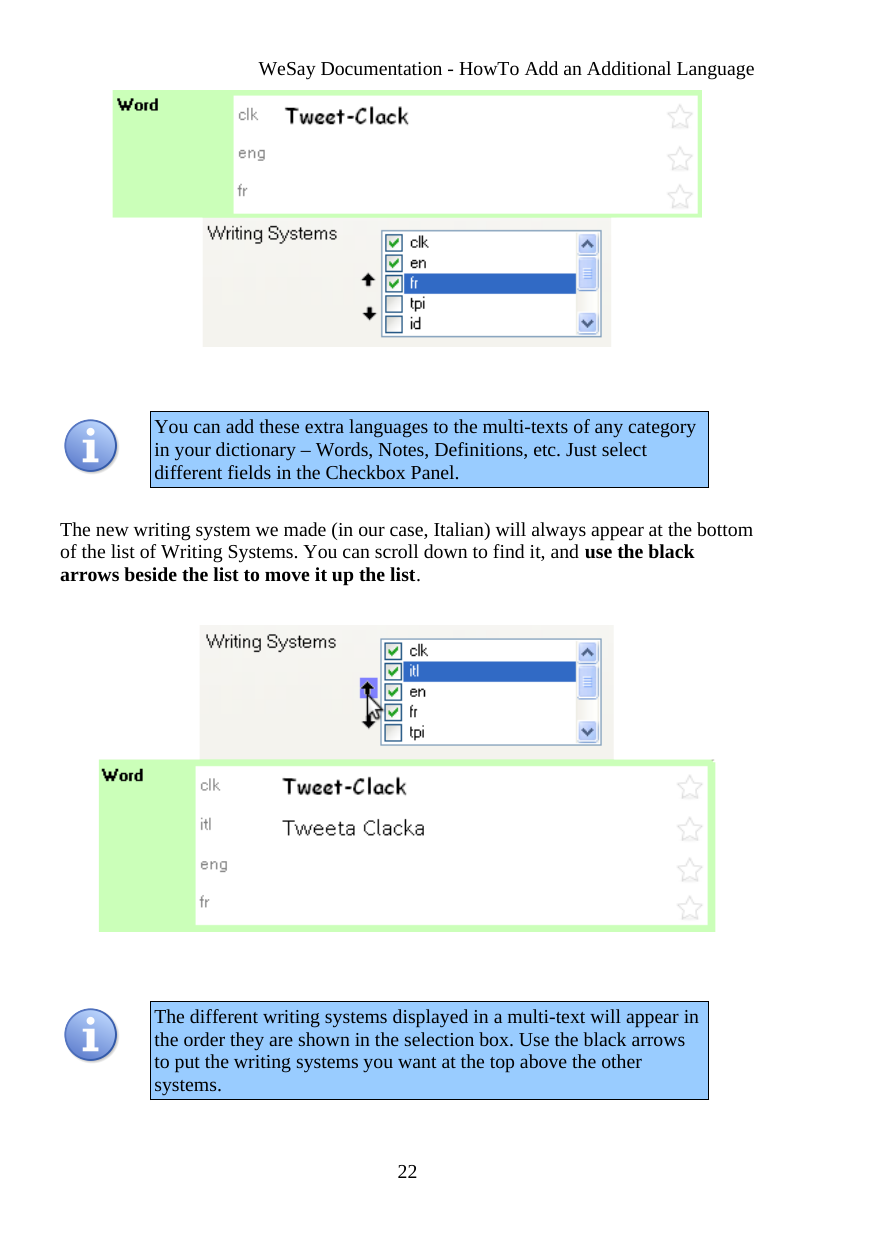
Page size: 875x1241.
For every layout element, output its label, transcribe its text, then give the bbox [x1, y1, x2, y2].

picture [98, 625, 716, 932]
picture [112, 90, 702, 347]
picture [60, 415, 121, 476]
text The new writing system we made (in our case, Italian) will always appear at the bottom of the list of Writing Systems. You can scroll down to find it, and use the black arrows beside the list to move it up the list. [60, 518, 754, 586]
text You can add these extra languages to the multi-texts of any category in your dictionary – Words, Notes, Definitions, etc. Just select different fields in the Checkbox Panel. [151, 412, 708, 487]
text The different writing systems displayed in a multi-text will appear in the order they are shown in the selection box. Use the black arrows to put the writing systems you want at the top above the other systems. [151, 1002, 708, 1099]
picture [60, 1004, 121, 1065]
